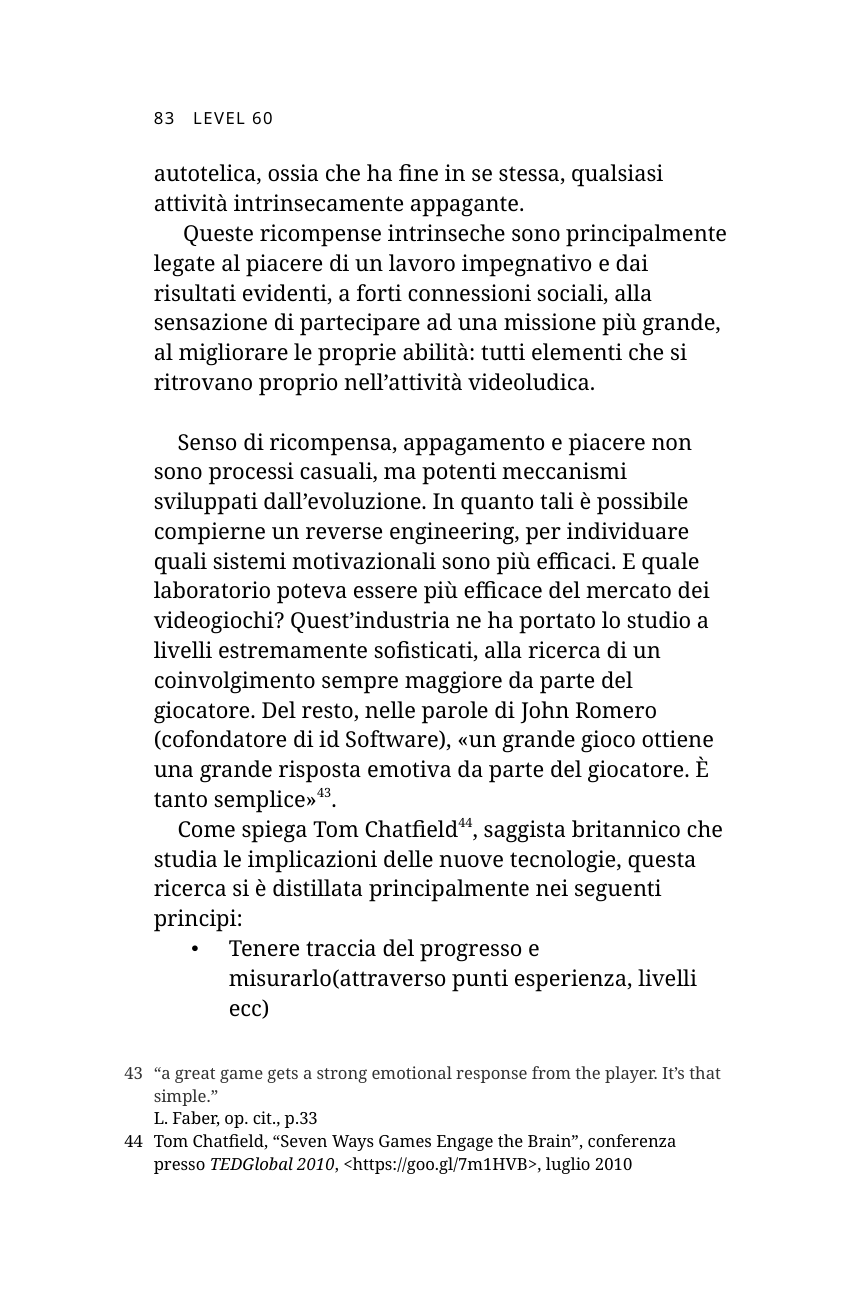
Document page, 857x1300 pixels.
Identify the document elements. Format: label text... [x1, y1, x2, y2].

text Senso di ricompensa, appagamento e piacere non sono processi casuali, ma potenti meccanismi sviluppati dall’evoluzione. In quanto tali è possibile compierne un reverse engineering, per individuare quali sistemi motivazionali sono più efficaci. E quale laboratorio poteva essere più efficace del mercato dei videogiochi? Quest’industria ne ha portato lo studio a livelli estremamente sofisticati, alla ricerca di un coinvolgimento sempre maggiore da parte del giocatore. Del resto, nelle parole di John Romero (cofondatore di id Software), «un grande gioco ottiene una grande risposta emotiva da parte del giocatore. È tanto semplice». [153, 427, 732, 814]
text autotelica, ossia che ha fine in se stessa, qualsiasi attività intrinsecamente appagante. [153, 158, 732, 218]
text “a great game gets a strong emotional response from the player. It’s that simple.” [124, 1062, 732, 1107]
text Tom Chatfield, “Seven Ways Games Engage the Brain”, conferenza presso TEDGlobal 2010, <https://goo.gl/7m1HVB>, luglio 2010 [124, 1130, 732, 1175]
text L. Faber, op. cit., p.33 [124, 1107, 732, 1130]
text Come spiega Tom Chatfield, saggista britannico che studia le implicazioni delle nuove tecnologie, questa ricerca si è distillata principalmente nei seguenti principi: [153, 814, 732, 933]
text Queste ricompense intrinseche sono principalmente legate al piacere di un lavoro impegnativo e dai risultati evidenti, a forti connessioni sociali, alla sensazione di partecipare ad una missione più grande, al migliorare le proprie abilità: tutti elementi che si ritrovano proprio nell’attività videoludica. [153, 218, 732, 397]
list Tenere traccia del progresso e misurarlo(attraverso punti esperienza, livelli ecc) [191, 933, 732, 1022]
